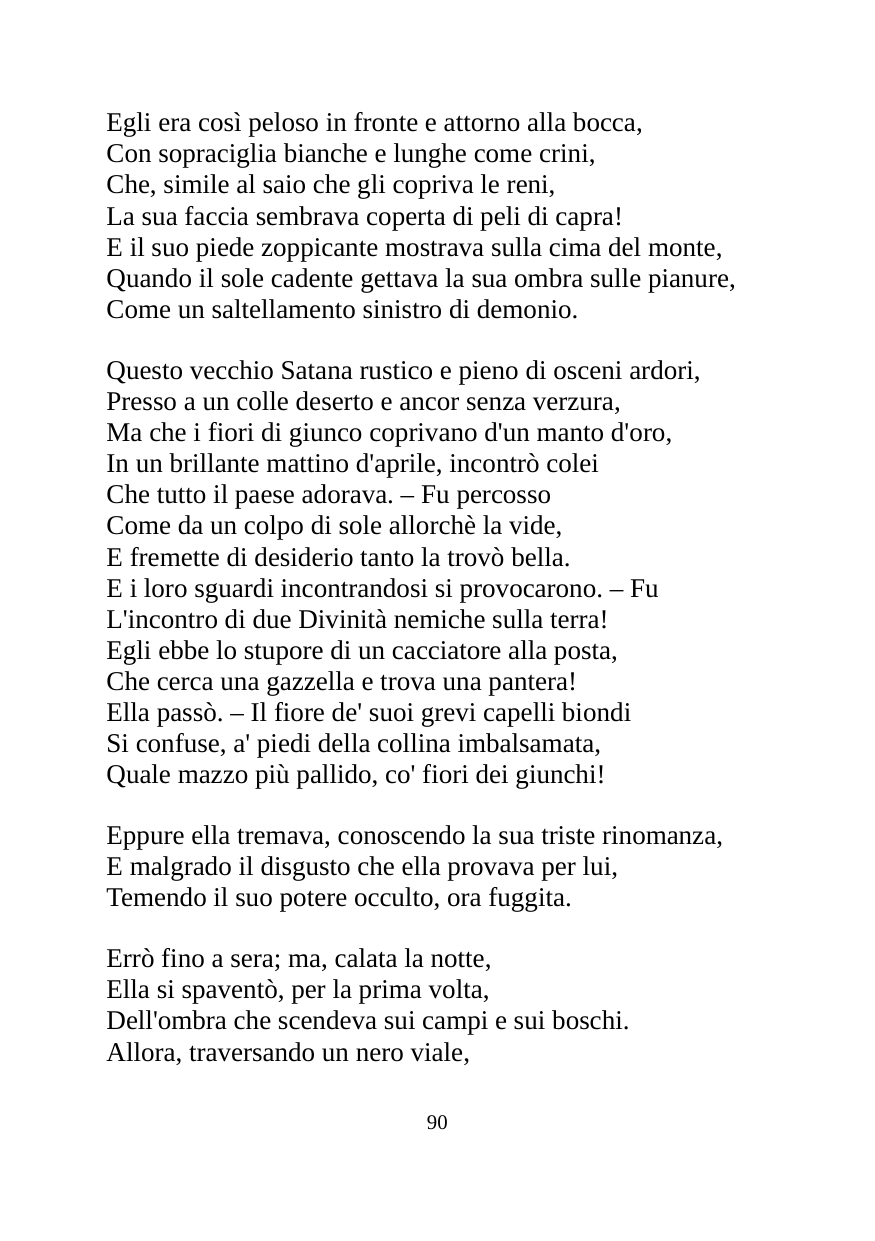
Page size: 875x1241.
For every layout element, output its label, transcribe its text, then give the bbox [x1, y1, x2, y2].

text Questo vecchio Satana rustico e pieno di osceni ardori, Presso a un colle deserto e ancor senza verzura, Ma che i fiori di giunco coprivano d'un manto d'oro, In un brillante mattino d'aprile, incontrò colei Che tutto il paese adorava. – Fu percosso Come da un colpo di sole allorchè la vide, E fremette di desiderio tanto la trovò bella. E i loro sguardi incontrandosi si provocarono. – Fu L'incontro di due Divinità nemiche sulla terra! Egli ebbe lo stupore di un cacciatore alla posta, Che cerca una gazzella e trova una pantera! Ella passò. – Il fiore de' suoi grevi capelli biondi Si confuse, a' piedi della collina imbalsamata, Quale mazzo più pallido, co' fiori dei giunchi! [106, 354, 768, 790]
text Egli era così peloso in fronte e attorno alla bocca, Con sopraciglia bianche e lunghe come crini, Che, simile al saio che gli copriva le reni, La sua faccia sembrava coperta di peli di capra! E il suo piede zoppicante mostrava sulla cima del monte, Quando il sole cadente gettava la sua ombra sulle pianure, Come un saltellamento sinistro di demonio. [106, 106, 768, 324]
text Eppure ella tremava, conoscendo la sua triste rinomanza, E malgrado il disgusto che ella provava per lui, Temendo il suo potere occulto, ora fuggita. [106, 819, 768, 913]
text Errò fino a sera; ma, calata la notte, Ella si spaventò, per la prima volta, Dell'ombra che scendeva sui campi e sui boschi. Allora, traversando un nero viale, [106, 942, 768, 1067]
